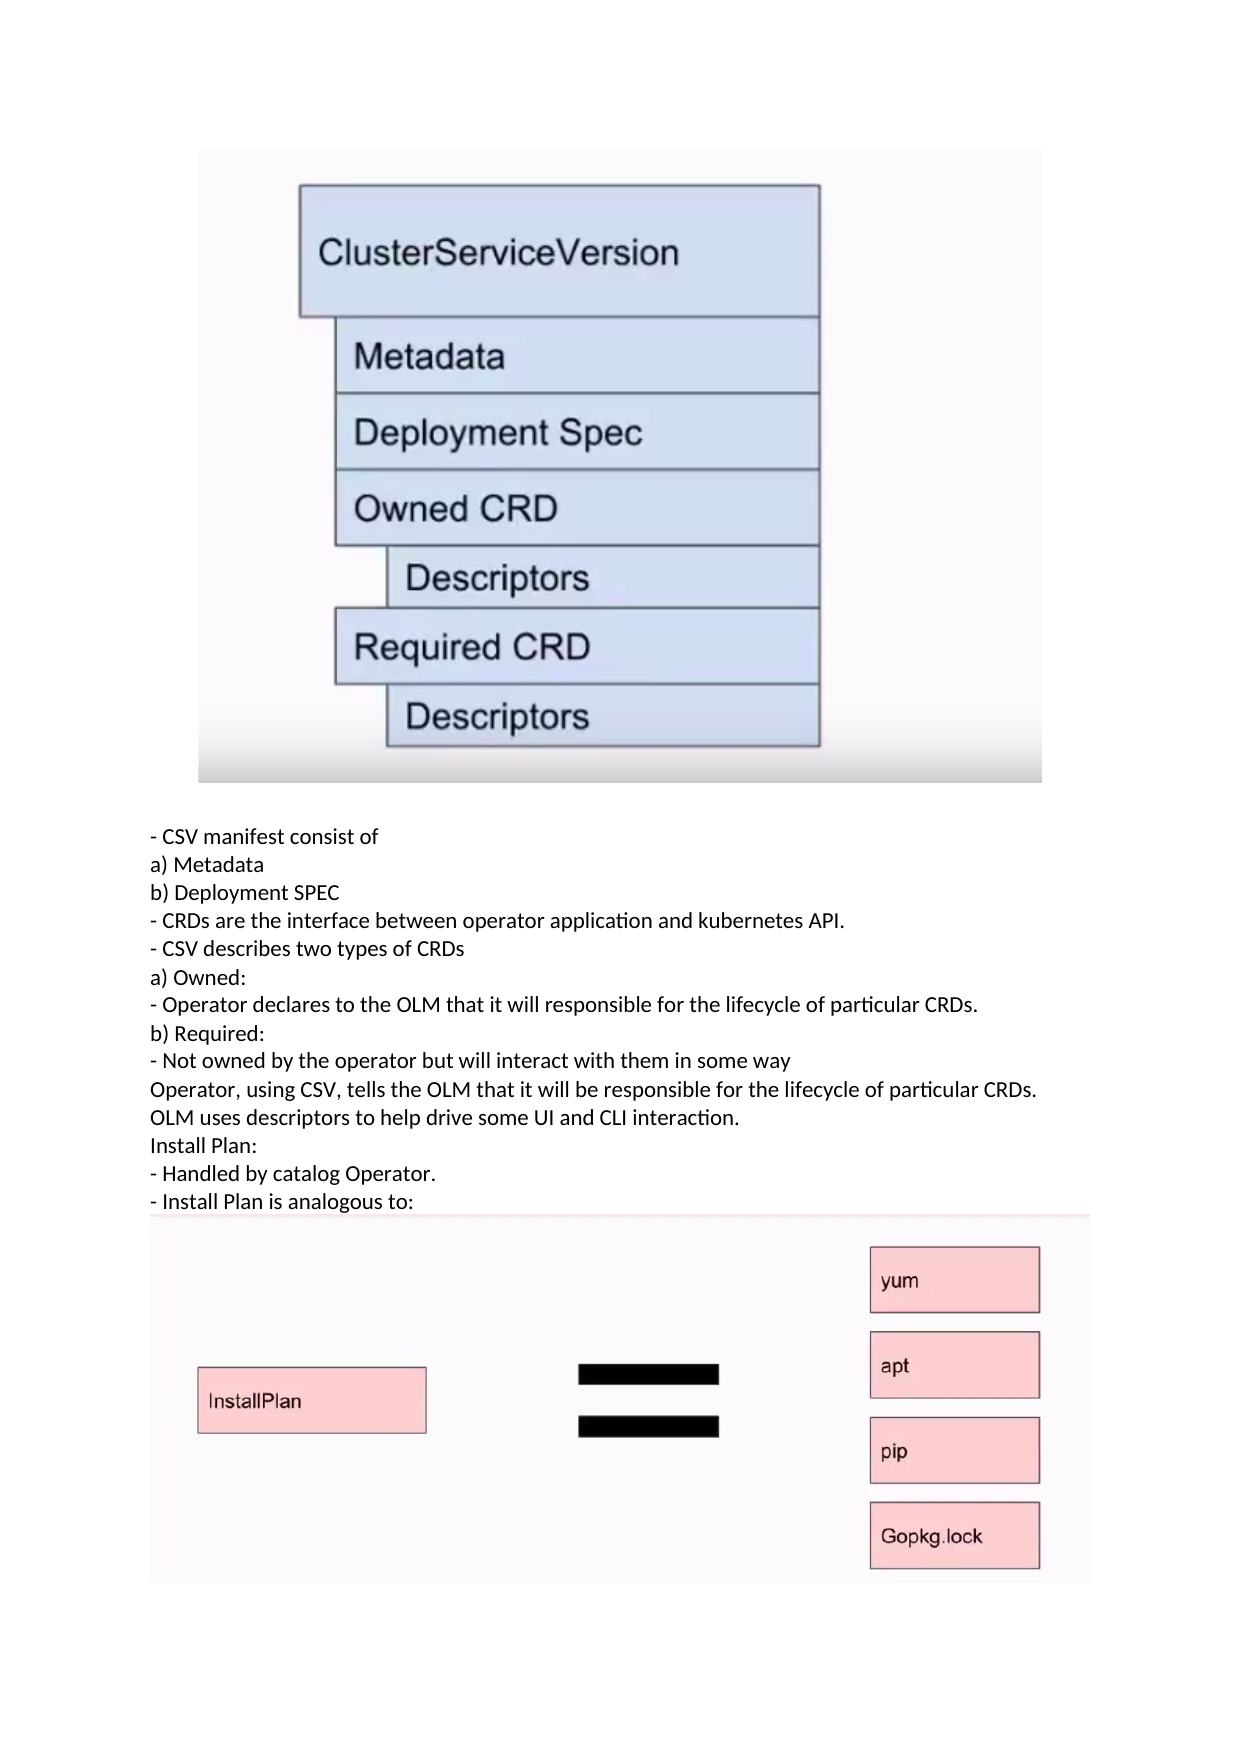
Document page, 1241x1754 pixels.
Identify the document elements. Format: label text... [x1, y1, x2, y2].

text b) Required: [150, 1019, 1090, 1047]
text - Install Plan is analogous to: [150, 1187, 1090, 1214]
text - Operator declares to the OLM that it will responsible for the lifecycle of particular CRDs. [150, 991, 1090, 1019]
text - Handled by catalog Operator. [150, 1159, 1090, 1187]
text Install Plan: [150, 1131, 1090, 1159]
picture [198, 150, 1042, 783]
text a) Owned: [150, 963, 1090, 991]
text - CSV manifest consist of [150, 822, 1090, 851]
text OLM uses descriptors to help drive some UI and CLI interaction. [150, 1103, 1090, 1131]
text - Not owned by the operator but will interact with them in some way [150, 1047, 1090, 1075]
text a) Metadata [150, 851, 1090, 878]
text Operator, using CSV, tells the OLM that it will be responsible for the lifecycle of particular CRDs. [150, 1075, 1090, 1103]
text - CRDs are the interface between operator application and kubernetes API. [150, 907, 1090, 934]
text b) Deployment SPEC [150, 878, 1090, 907]
text - CSV describes two types of CRDs [150, 934, 1090, 963]
picture [150, 1214, 1091, 1583]
